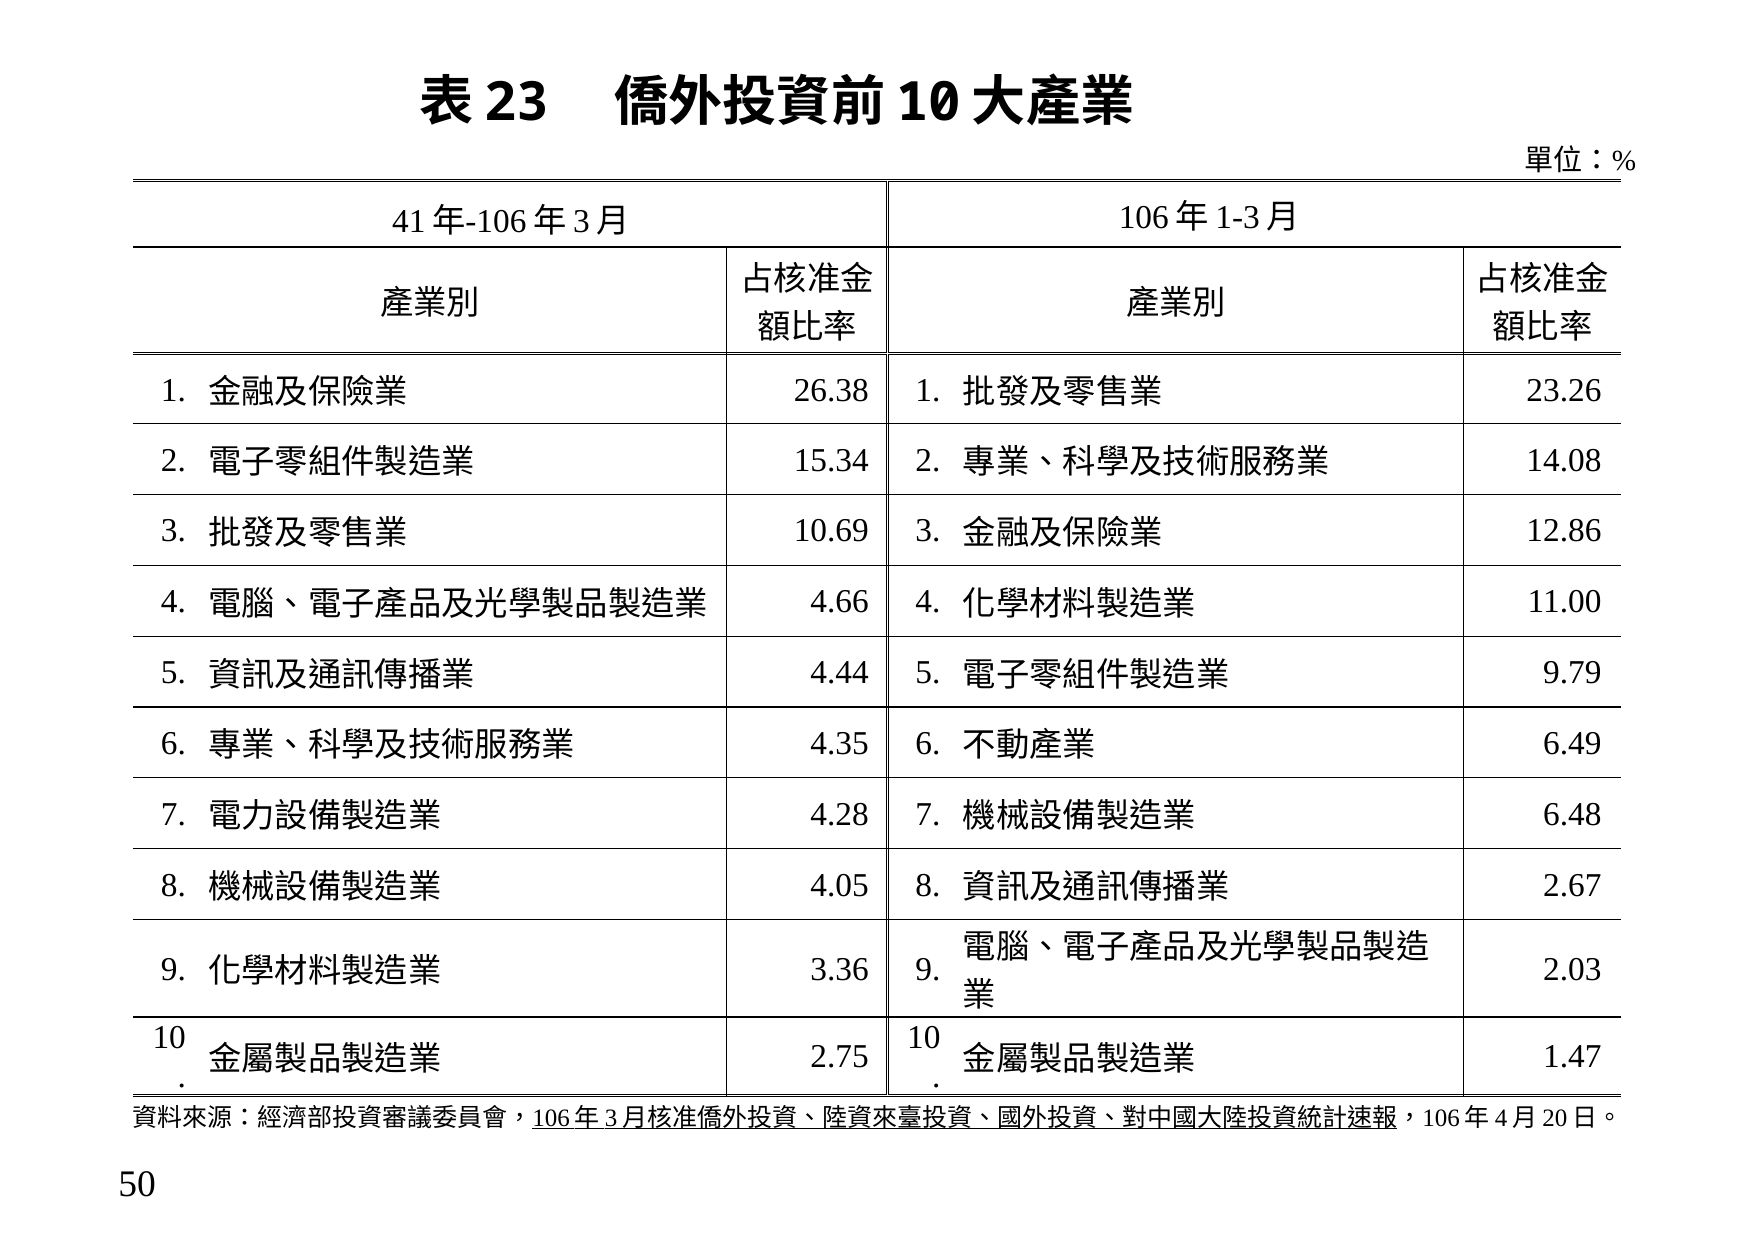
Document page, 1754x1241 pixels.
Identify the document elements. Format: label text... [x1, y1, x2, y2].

table_cell 電力設備製造業 [197, 778, 726, 848]
table_cell 批發及零售業 [197, 495, 726, 565]
table_cell 占核准金額比率 [1464, 248, 1621, 352]
table_cell 11.00 [1464, 566, 1621, 636]
table_cell 2. [133, 424, 197, 494]
table_cell 產業別 [133, 248, 726, 352]
table_cell 10.69 [727, 495, 886, 565]
table_cell 3.36 [727, 920, 886, 1016]
table_cell 2. [889, 424, 951, 494]
table_cell 6. [889, 708, 951, 777]
table_cell 4.35 [727, 708, 886, 777]
table_cell 15.34 [727, 424, 886, 494]
table_cell 6.49 [1464, 708, 1621, 777]
table_cell 8. [133, 849, 197, 919]
table_cell 批發及零售業 [951, 355, 1463, 423]
table_cell 金融及保險業 [951, 495, 1463, 565]
table_cell 專業、科學及技術服務業 [197, 708, 726, 777]
table_cell 1.47 [1464, 1018, 1621, 1094]
table_cell 4. [133, 566, 197, 636]
table_cell 金融及保險業 [197, 355, 726, 423]
table_cell 4.44 [727, 637, 886, 706]
table_cell 不動產業 [951, 708, 1463, 777]
table_cell 占核准金額比率 [727, 248, 886, 352]
table_header 106年1-3月 [889, 182, 1621, 246]
table_cell 電腦、電子產品及光學製品製造業 [197, 566, 726, 636]
table_cell 23.26 [1464, 355, 1621, 423]
table_cell 資訊及通訊傳播業 [197, 637, 726, 706]
table_cell 資訊及通訊傳播業 [951, 849, 1463, 919]
table_cell 產業別 [889, 248, 1463, 352]
table_cell 2.75 [727, 1018, 886, 1094]
table_cell 電子零組件製造業 [951, 637, 1463, 706]
table_cell 專業、科學及技術服務業 [951, 424, 1463, 494]
table_cell 3. [133, 495, 197, 565]
table_cell 化學材料製造業 [197, 920, 726, 1016]
subtitle 表23 僑外投資前10大產業 [118, 57, 1636, 136]
table_cell 1. [889, 355, 951, 423]
table_cell 2.67 [1464, 849, 1621, 919]
table_cell 金屬製品製造業 [951, 1018, 1463, 1094]
table_cell 7. [889, 778, 951, 848]
table_cell 4. [889, 566, 951, 636]
table_cell 機械設備製造業 [197, 849, 726, 919]
table_cell 12.86 [1464, 495, 1621, 565]
table_cell 2.03 [1464, 920, 1621, 1016]
table_cell 金屬製品製造業 [197, 1018, 726, 1094]
table_cell 9. [889, 920, 951, 1016]
table_cell 4.05 [727, 849, 886, 919]
table_cell 5. [889, 637, 951, 706]
table_cell 6. [133, 708, 197, 777]
table_cell 7. [133, 778, 197, 848]
table_cell 6.48 [1464, 778, 1621, 848]
table_cell 4.28 [727, 778, 886, 848]
table_cell 電子零組件製造業 [197, 424, 726, 494]
table_cell 14.08 [1464, 424, 1621, 494]
table_cell 26.38 [727, 355, 886, 423]
table_cell 3. [889, 495, 951, 565]
table_cell 化學材料製造業 [951, 566, 1463, 636]
text 單位：% [118, 136, 1636, 178]
table_cell 10. [133, 1018, 197, 1094]
table_header 41年-106年3月 [133, 182, 886, 246]
table_cell 8. [889, 849, 951, 919]
table_cell 9.79 [1464, 637, 1621, 706]
table_cell 1. [133, 355, 197, 423]
table_cell 10. [889, 1018, 951, 1094]
table_cell 9. [133, 920, 197, 1016]
text 資料來源：經濟部投資審議委員會，106年3月核准僑外投資、陸資來臺投資、國外投資、對中國大陸投資統計速報，106年4月20日。 [118, 1097, 1636, 1133]
table_cell 電腦、電子產品及光學製品製造業 [951, 920, 1463, 1016]
table_cell 5. [133, 637, 197, 706]
table_cell 4.66 [727, 566, 886, 636]
table_cell 機械設備製造業 [951, 778, 1463, 848]
